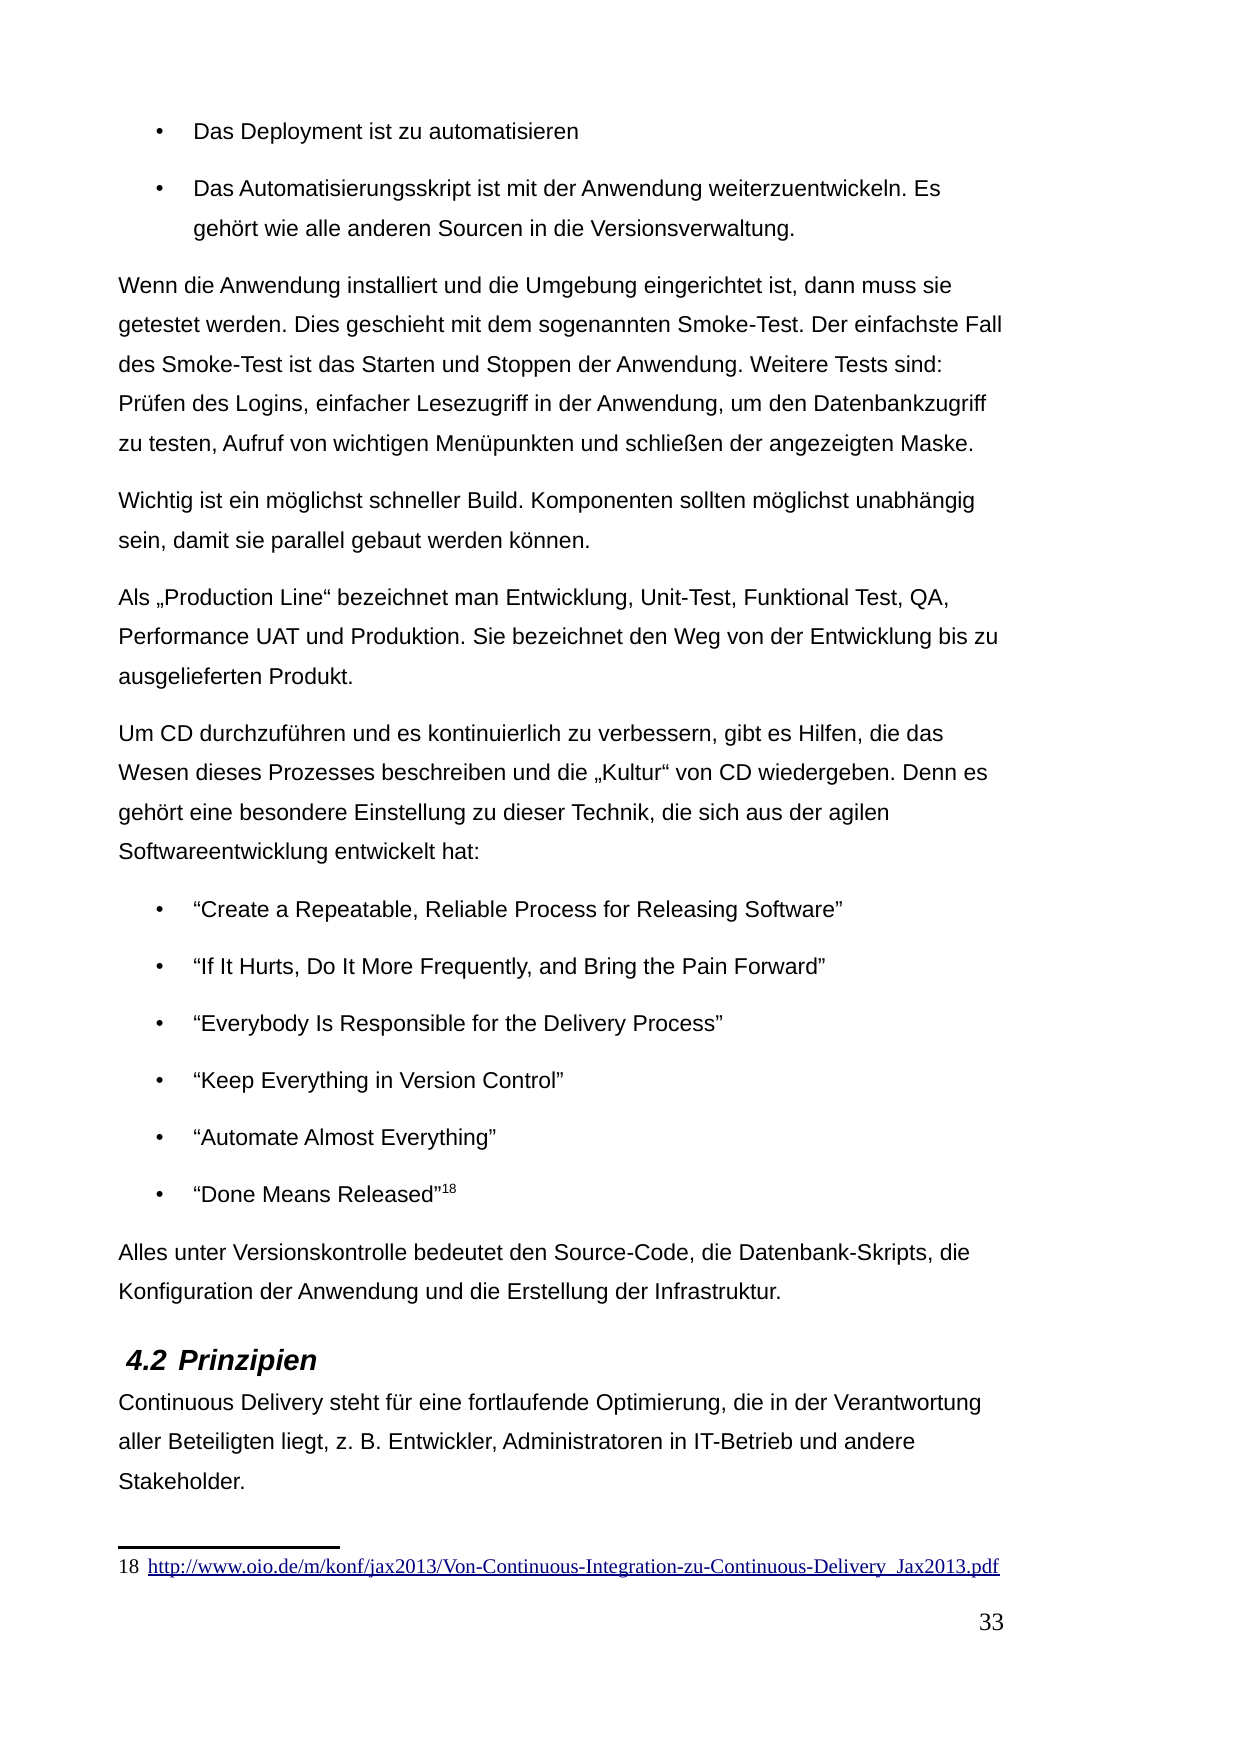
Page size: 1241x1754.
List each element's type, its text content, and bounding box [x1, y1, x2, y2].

list “Create a Repeatable, Reliable Process for Releasing Software” [156, 896, 1004, 922]
text Continuous Delivery steht für eine fortlaufende Optimierung, die in der Verantwortung aller Beteiligten liegt, z. B. Entwickler, Administratoren in IT-Betrieb und andere Stakeholder. [118, 1389, 1004, 1494]
text Um CD durchzuführen und es kontinuierlich zu verbessern, gibt es Hilfen, die das Wesen dieses Prozesses beschreiben und die „Kultur“ von CD wiedergeben. Denn es gehört eine besondere Einstellung zu dieser Technik, die sich aus der agilen Softwareentwicklung entwickelt hat: [118, 720, 1004, 865]
list “If It Hurts, Do It More Frequently, and Bring the Pain Forward” [156, 953, 1004, 979]
list http://www.oio.de/m/konf/jax2013/Von-Continuous-Integration-zu-Continuous-Delivery_Jax2013.pdf [118, 1553, 1004, 1578]
subtitle Prinzipien [118, 1343, 1004, 1376]
list Das Deployment ist zu automatisieren [156, 118, 1004, 144]
list “Everybody Is Responsible for the Delivery Process” [156, 1010, 1004, 1036]
list Das Automatisierungsskript ist mit der Anwendung weiterzuentwickeln. Es gehört wie alle anderen Sourcen in die Versionsverwaltung. [156, 175, 1004, 241]
text Wichtig ist ein möglichst schneller Build. Komponenten sollten möglichst unabhängig sein, damit sie parallel gebaut werden können. [118, 487, 1004, 553]
text Wenn die Anwendung installiert und die Umgebung eingerichtet ist, dann muss sie getestet werden. Dies geschieht mit dem sogenannten Smoke-Test. Der einfachste Fall des Smoke-Test ist das Starten und Stoppen der Anwendung. Weitere Tests sind: Prüfen des Logins, einfacher Lesezugriff in der Anwendung, um den Datenbankzugriff zu testen, Aufruf von wichtigen Menüpunkten und schließen der angezeigten Maske. [118, 272, 1004, 456]
list “Keep Everything in Version Control” [156, 1067, 1004, 1093]
text Als „Production Line“ bezeichnet man Entwicklung, Unit-Test, Funktional Test, QA, Performance UAT und Produktion. Sie bezeichnet den Weg von der Entwicklung bis zu ausgelieferten Produkt. [118, 584, 1004, 689]
list “Done Means Released” [156, 1181, 1004, 1208]
list “Automate Almost Everything” [156, 1124, 1004, 1151]
text Alles unter Versionskontrolle bedeutet den Source-Code, die Datenbank-Skripts, die Konfiguration der Anwendung und die Erstellung der Infrastruktur. [118, 1239, 1004, 1304]
